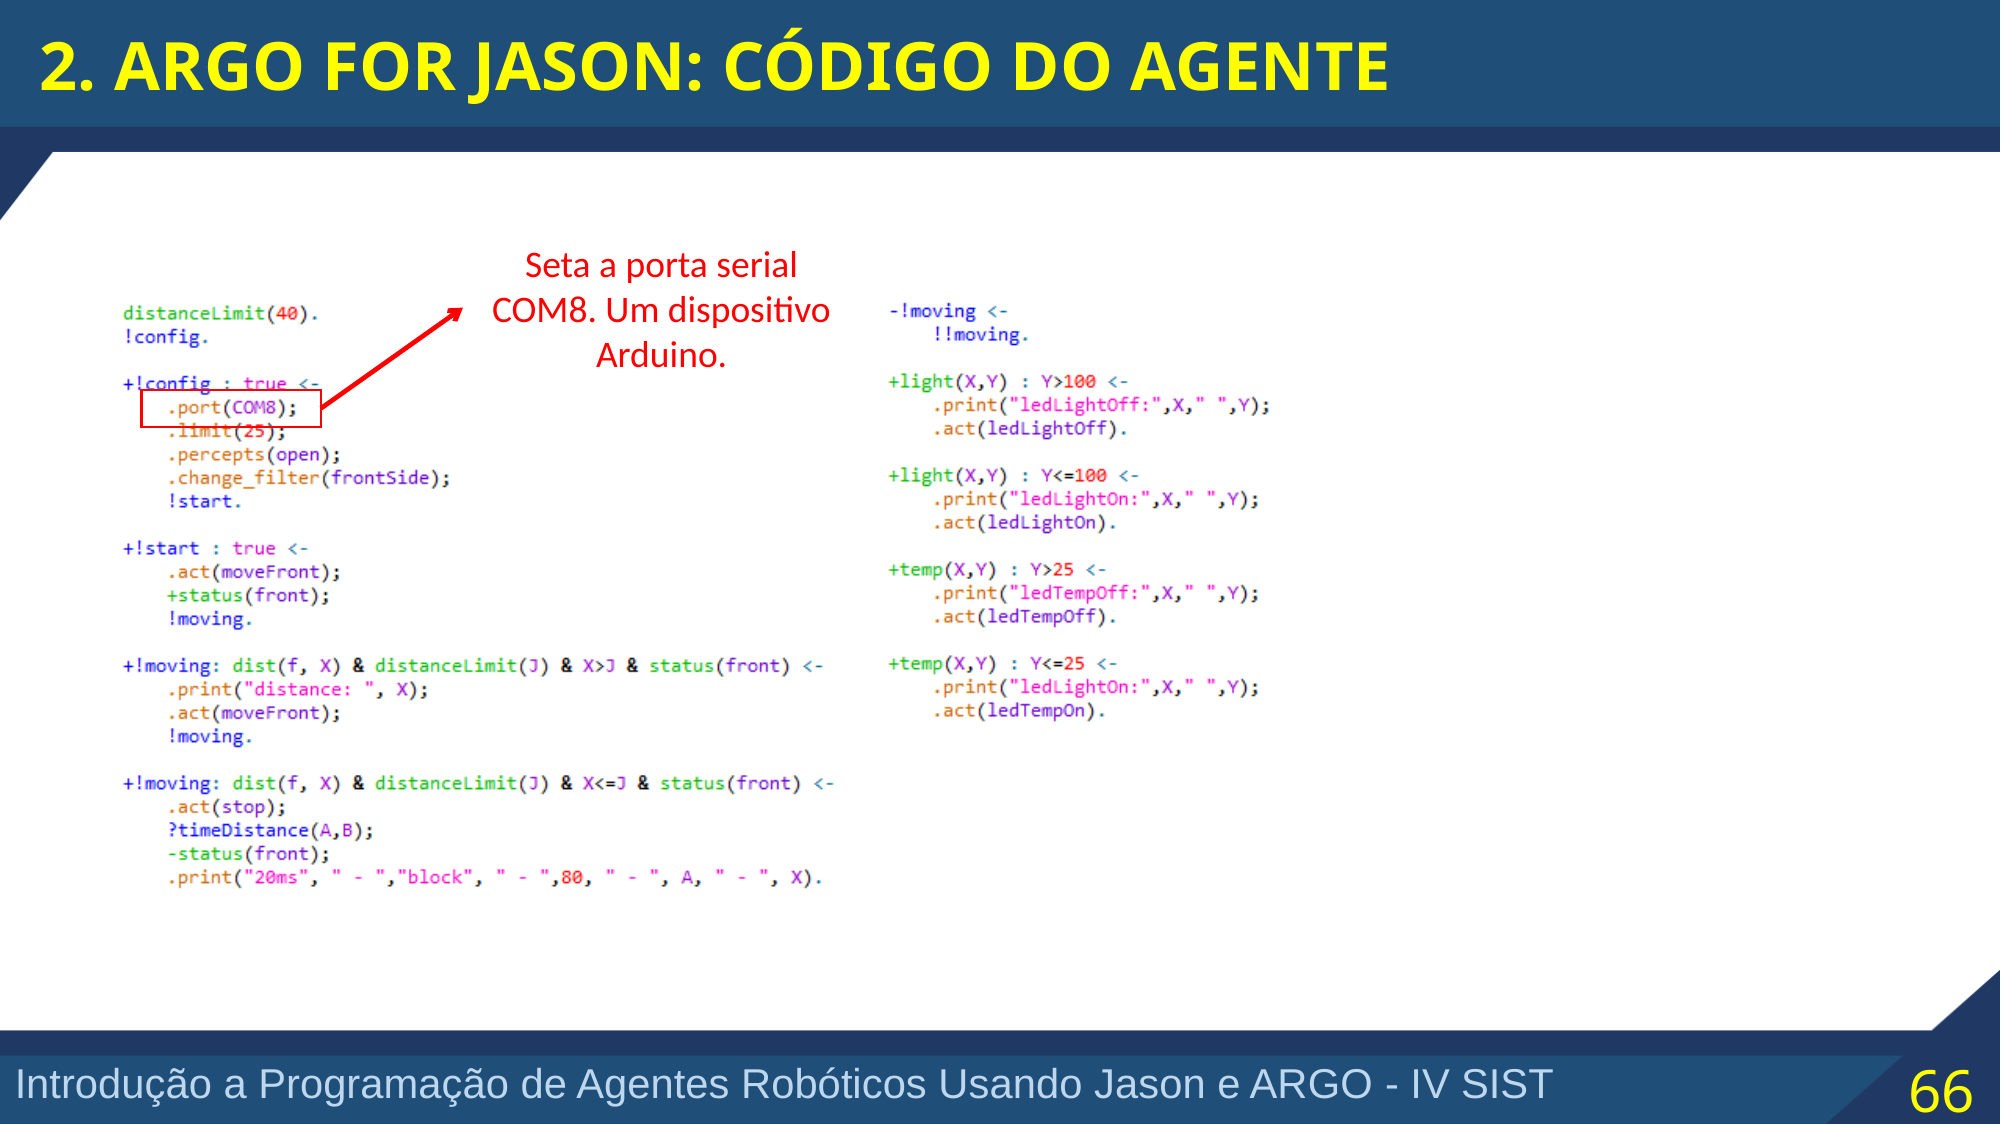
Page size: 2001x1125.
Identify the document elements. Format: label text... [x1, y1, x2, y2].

text_box Seta a porta serial COM8. Um dispositivo Arduino. [462, 232, 861, 383]
text_box 2. ARGO FOR JASON: CÓDIGO DO AGENTE [24, 16, 2000, 112]
picture [0, 0, 2000, 1124]
